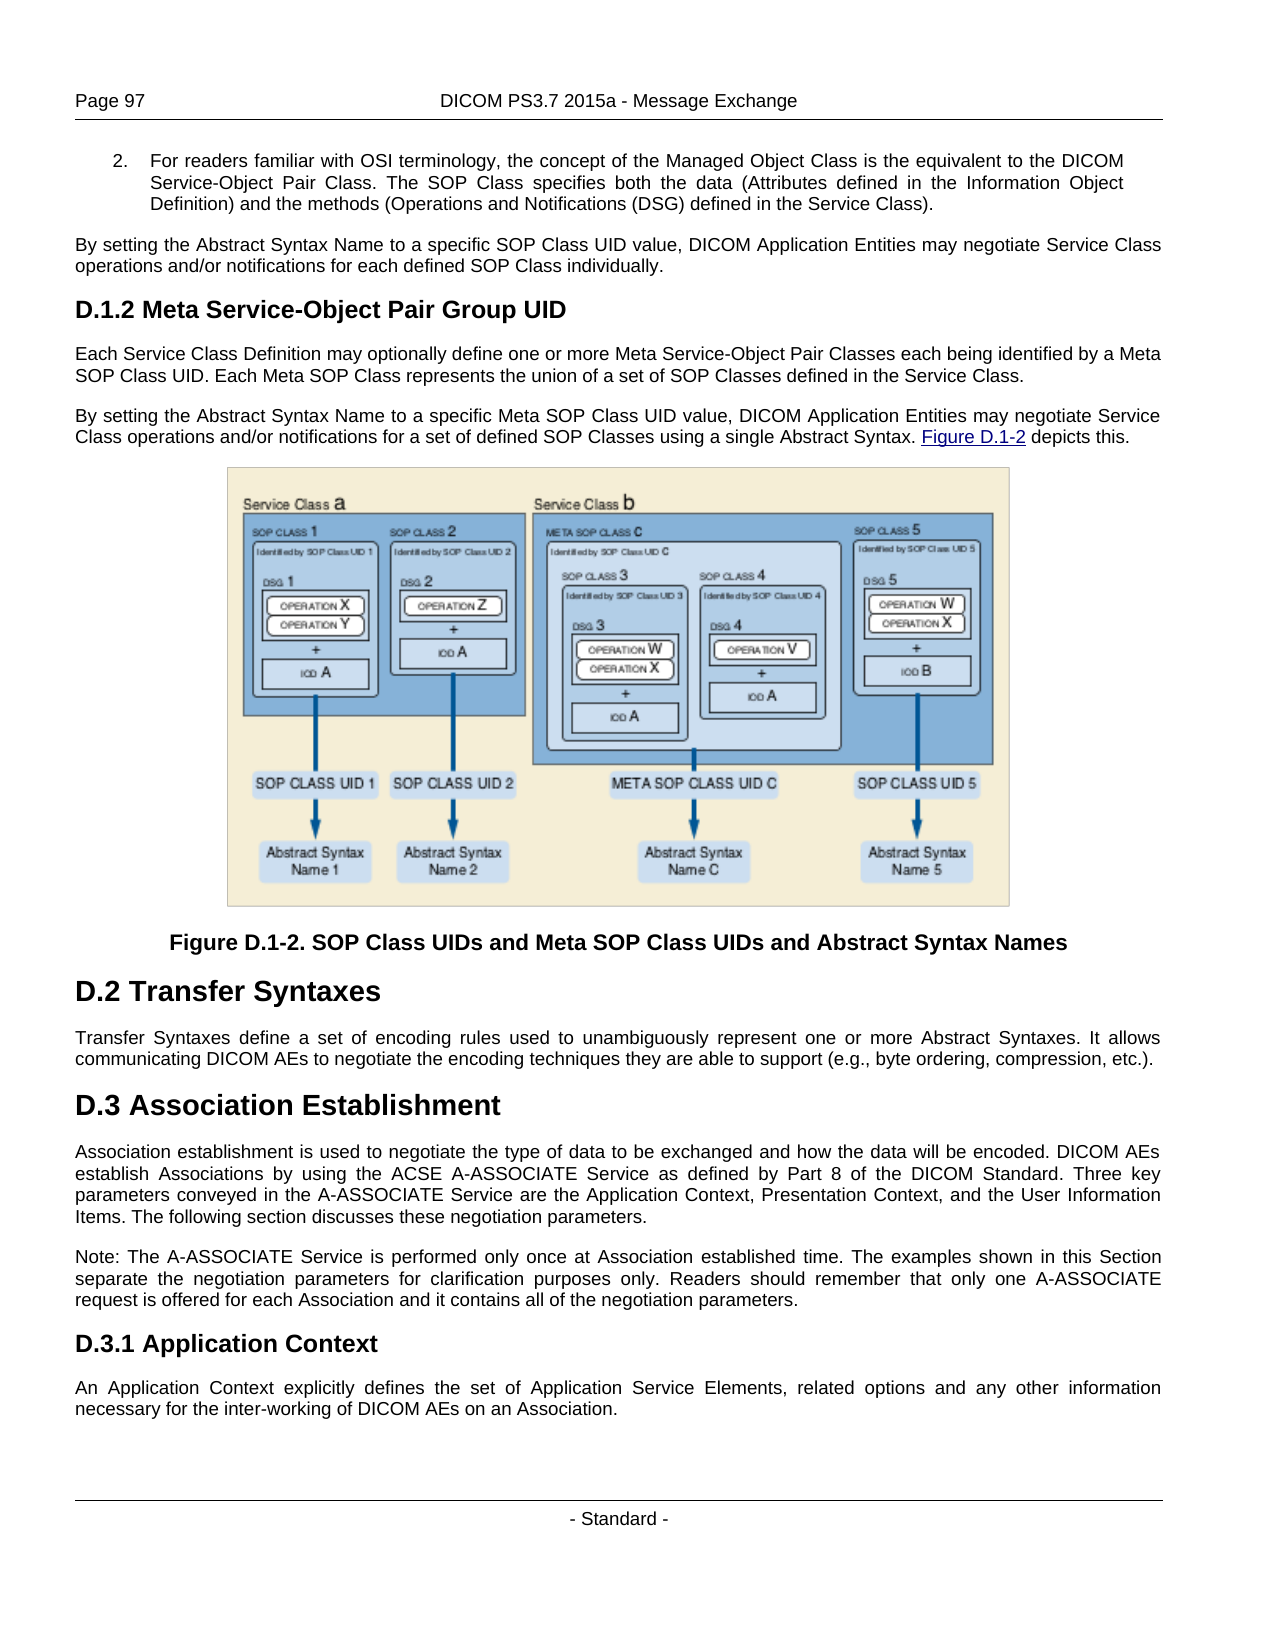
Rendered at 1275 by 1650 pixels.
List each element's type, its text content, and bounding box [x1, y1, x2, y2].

text Transfer Syntaxes define a set of encoding rules used to unambiguously represent one or more Abstract Syntaxes. It allows communicating DICOM AEs to negotiate the encoding techniques they are able to support (e.g., byte ordering, compression, etc.). [75, 1027, 1162, 1070]
text By setting the Abstract Syntax Name to a specific Meta SOP Class UID value, DICOM Application Entities may negotiate Service Class operations and/or notifications for a set of defined SOP Classes using a single Abstract Syntax. Figure D.1-2 depicts this. [75, 405, 1162, 448]
text Each Service Class Definition may optionally define one or more Meta Service-Object Pair Classes each being identified by a Meta SOP Class UID. Each Meta SOP Class represents the union of a set of SOP Classes defined in the Service Class. [75, 343, 1162, 386]
text D.1.2 Meta Service-Object Pair Group UID [75, 295, 1162, 324]
text Association establishment is used to negotiate the type of data to be exchanged and how the data will be encoded. DICOM AEs establish Associations by using the ACSE A-ASSOCIATE Service as defined by Part 8 of the DICOM Standard. Three key parameters conveyed in the A-ASSOCIATE Service are the Application Context, Presentation Context, and the User Information Items. The following section discusses these negotiation parameters. [75, 1141, 1162, 1227]
text D.2 Transfer Syntaxes [75, 974, 1162, 1008]
text D.3.1 Application Context [75, 1329, 1162, 1358]
text D.3 Association Establishment [75, 1088, 1162, 1122]
list For readers familiar with OSI terminology, the concept of the Managed Object Class is the equivalent to the DICOM Service-Object Pair Class. The SOP Class specifies both the data (Attributes defined in the Information Object Definition) and the methods (Operations and Notifications (DSG) defined in the Service Class). [112, 150, 1125, 215]
picture [226, 466, 1011, 908]
text An Application Context explicitly defines the set of Application Service Elements, related options and any other information necessary for the inter-working of DICOM AEs on an Association. [75, 1377, 1162, 1420]
text Note: The A-ASSOCIATE Service is performed only once at Association established time. The examples shown in this Section separate the negotiation parameters for clarification purposes only. Readers should remember that only one A-ASSOCIATE request is offered for each Association and it contains all of the negotiation parameters. [75, 1246, 1162, 1310]
text Figure D.1-2. SOP Class UIDs and Meta SOP Class UIDs and Abstract Syntax Names [75, 930, 1162, 956]
text By setting the Abstract Syntax Name to a specific SOP Class UID value, DICOM Application Entities may negotiate Service Class operations and/or notifications for each defined SOP Class individually. [75, 233, 1162, 277]
